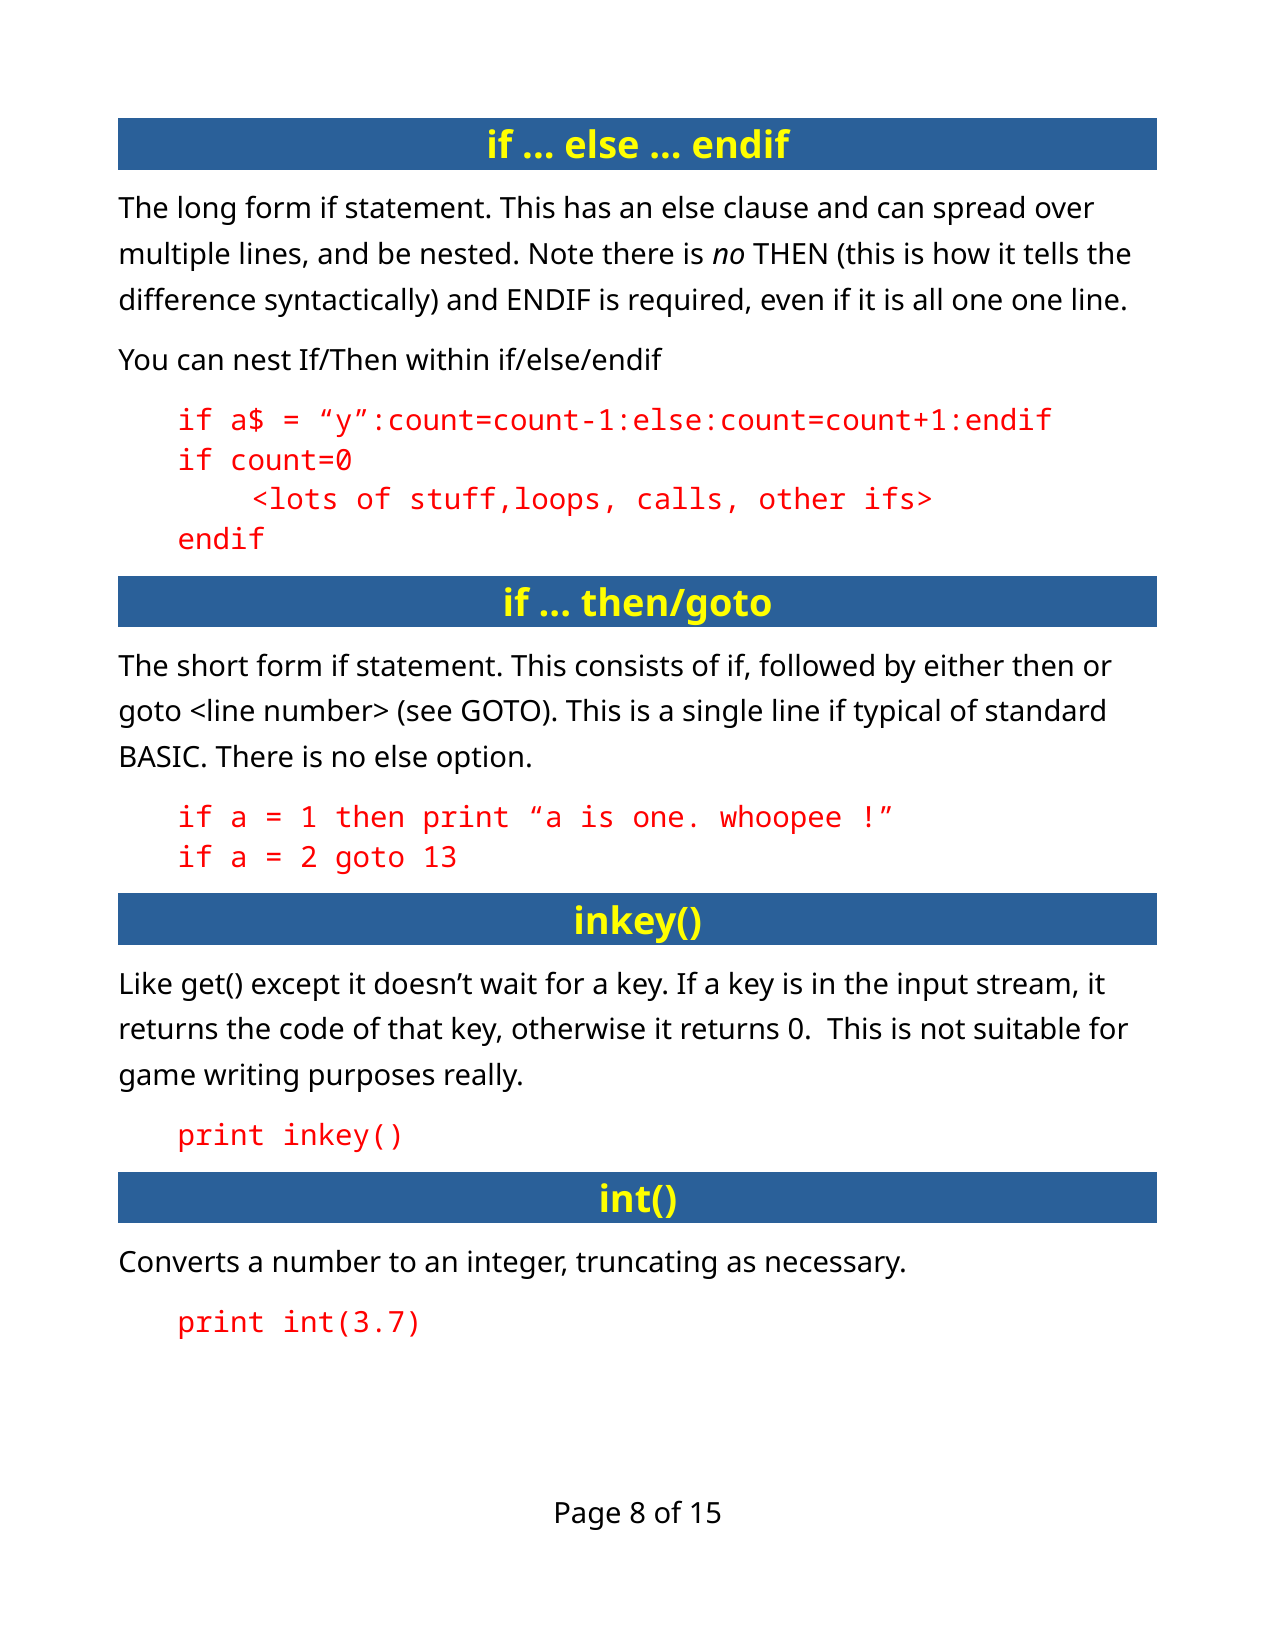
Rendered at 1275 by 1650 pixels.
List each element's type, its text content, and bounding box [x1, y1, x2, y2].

text if a = 1 then print “A is one. Whoopee !” [177, 796, 1157, 836]
text The long form if statement. This has an else clause and can spread over multiple lines, and be nested. Note there is no THEN (this is how it tells the difference syntactically) and ENDIF is required, even if it is all one one line. [118, 187, 1157, 318]
text <lots of stuff,loops, calls, other ifs> [177, 478, 1157, 518]
text Like get() except it doesn’t wait for a key. If a key is in the input stream, it returns the code of that key, otherwise it returns 0. This is not suitable for game writing purposes really. [118, 963, 1157, 1094]
subtitle if ... then/goto [118, 576, 1157, 627]
text print int(3.7) [177, 1301, 1157, 1341]
subtitle if ... else ... endif [118, 118, 1157, 170]
subtitle int() [118, 1172, 1157, 1223]
text if count=0 [177, 439, 1157, 478]
text The short form if statement. This consists of if, followed by either then or goto <line number> (see GOTO). This is a single line if typical of standard BASIC. There is no else option. [118, 645, 1157, 776]
subtitle inkey() [118, 893, 1157, 945]
text You can nest If/Then within if/else/endif [118, 339, 1157, 379]
text Converts a number to an integer, truncating as necessary. [118, 1241, 1157, 1281]
text print inkey() [177, 1114, 1157, 1154]
text if a = 2 goto 13 [177, 836, 1157, 876]
text if a$ = “Y”:count=count-1:else:count=count+1:endif [177, 399, 1157, 439]
text endif [177, 518, 1157, 558]
